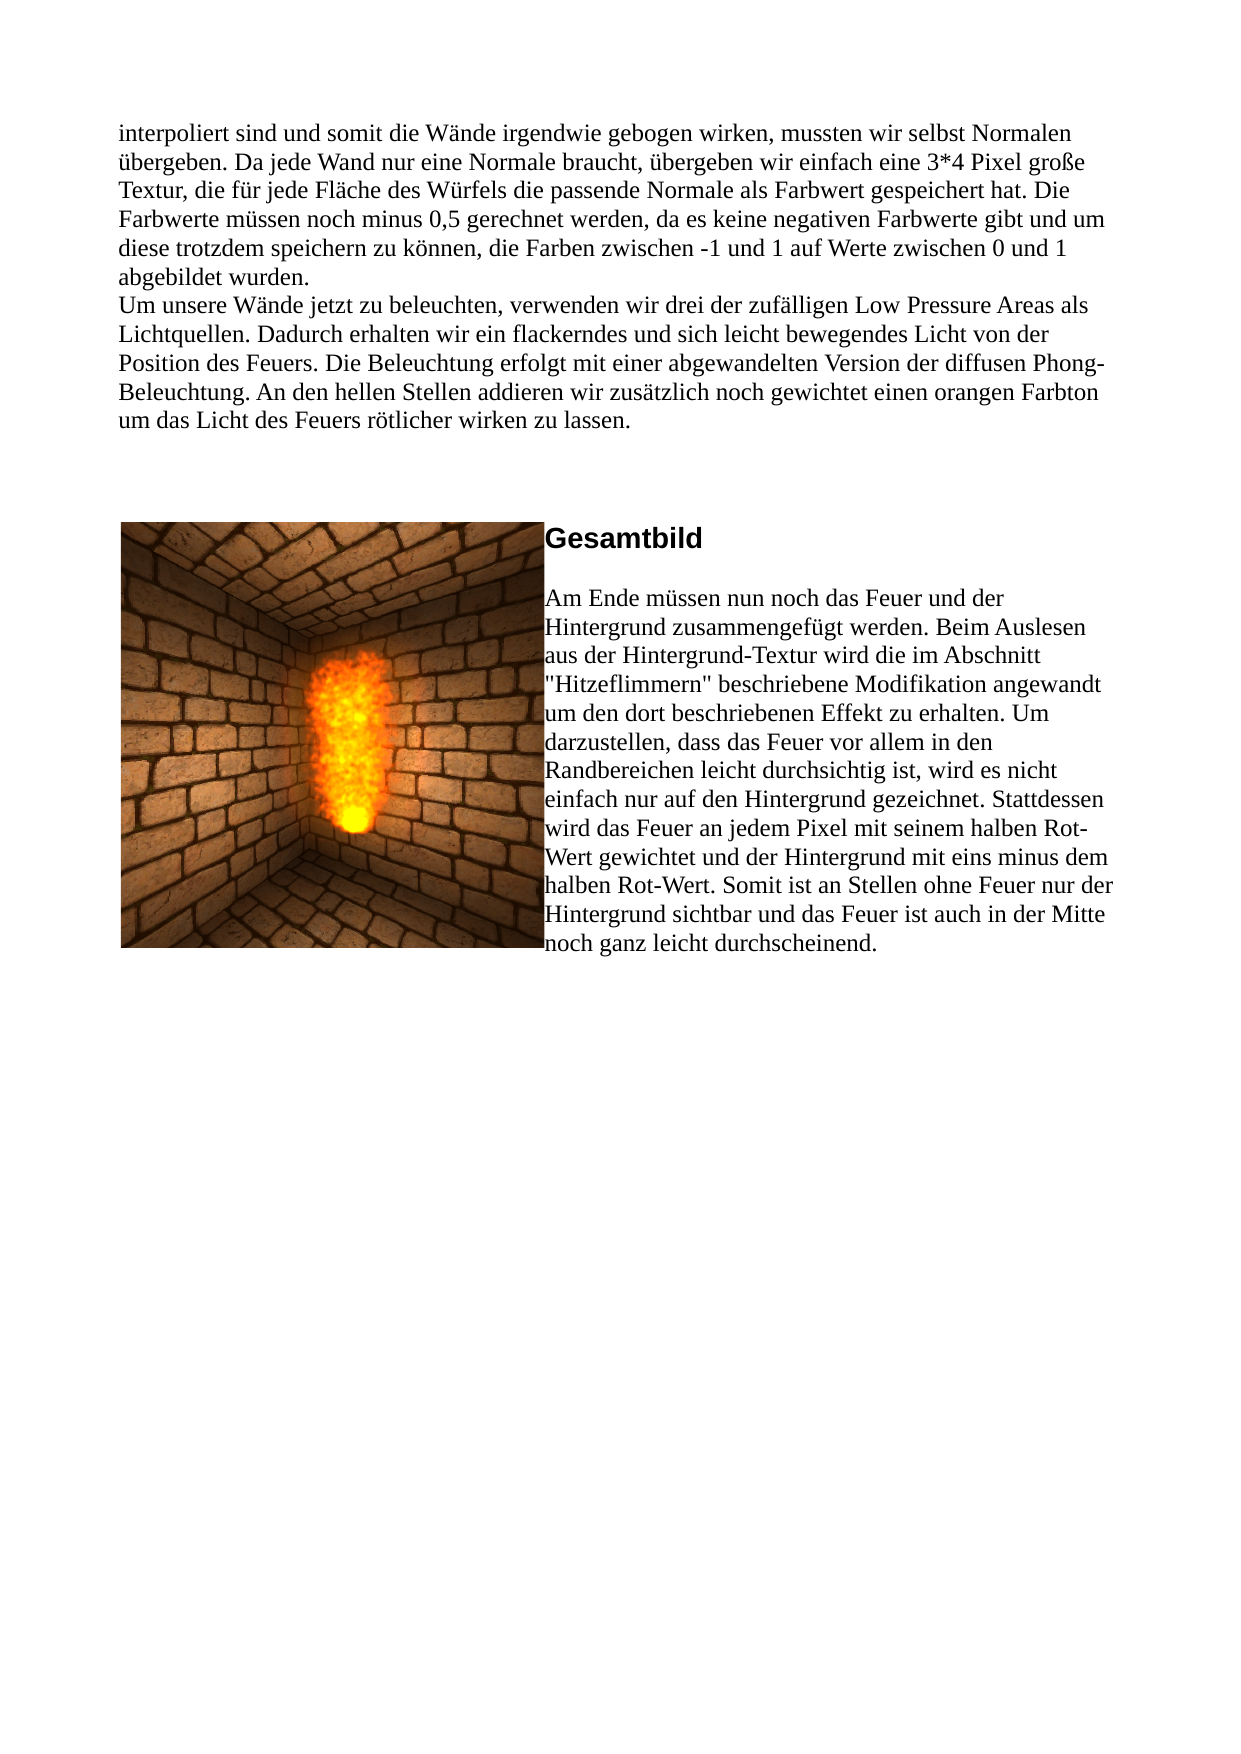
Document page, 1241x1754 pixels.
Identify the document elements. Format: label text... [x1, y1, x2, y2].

text interpoliert sind und somit die Wände irgendwie gebogen wirken, mussten wir selbst Normalen übergeben. Da jede Wand nur eine Normale braucht, übergeben wir einfach eine 3*4 Pixel große Textur, die für jede Fläche des Würfels die passende Normale als Farbwert gespeichert hat. Die Farbwerte müssen noch minus 0,5 gerechnet werden, da es keine negativen Farbwerte gibt und um diese trotzdem speichern zu können, die Farben zwischen -1 und 1 auf Werte zwischen 0 und 1 abgebildet wurden. [118, 118, 1122, 291]
text Gesamtbild [118, 521, 1122, 554]
text Um unsere Wände jetzt zu beleuchten, verwenden wir drei der zufälligen Low Pressure Areas als Lichtquellen. Dadurch erhalten wir ein flackerndes und sich leicht bewegendes Licht von der Position des Feuers. Die Beleuchtung erfolgt mit einer abgewandelten Version der diffusen Phong-Beleuchtung. An den hellen Stellen addieren wir zusätzlich noch gewichtet einen orangen Farbton um das Licht des Feuers rötlicher wirken zu lassen. [118, 291, 1122, 434]
text Am Ende müssen nun noch das Feuer und der Hintergrund zusammengefügt werden. Beim Auslesen aus der Hintergrund-Textur wird die im Abschnitt "Hitzeflimmern" beschriebene Modifikation angewandt um den dort beschriebenen Effekt zu erhalten. Um darzustellen, dass das Feuer vor allem in den Randbereichen leicht durchsichtig ist, wird es nicht einfach nur auf den Hintergrund gezeichnet. Stattdessen wird das Feuer an jedem Pixel mit seinem halben Rot-Wert gewichtet und der Hintergrund mit eins minus dem halben Rot-Wert. Somit ist an Stellen ohne Feuer nur der Hintergrund sichtbar und das Feuer ist auch in der Mitte noch ganz leicht durchscheinend. [118, 583, 1122, 957]
picture [120, 522, 545, 948]
